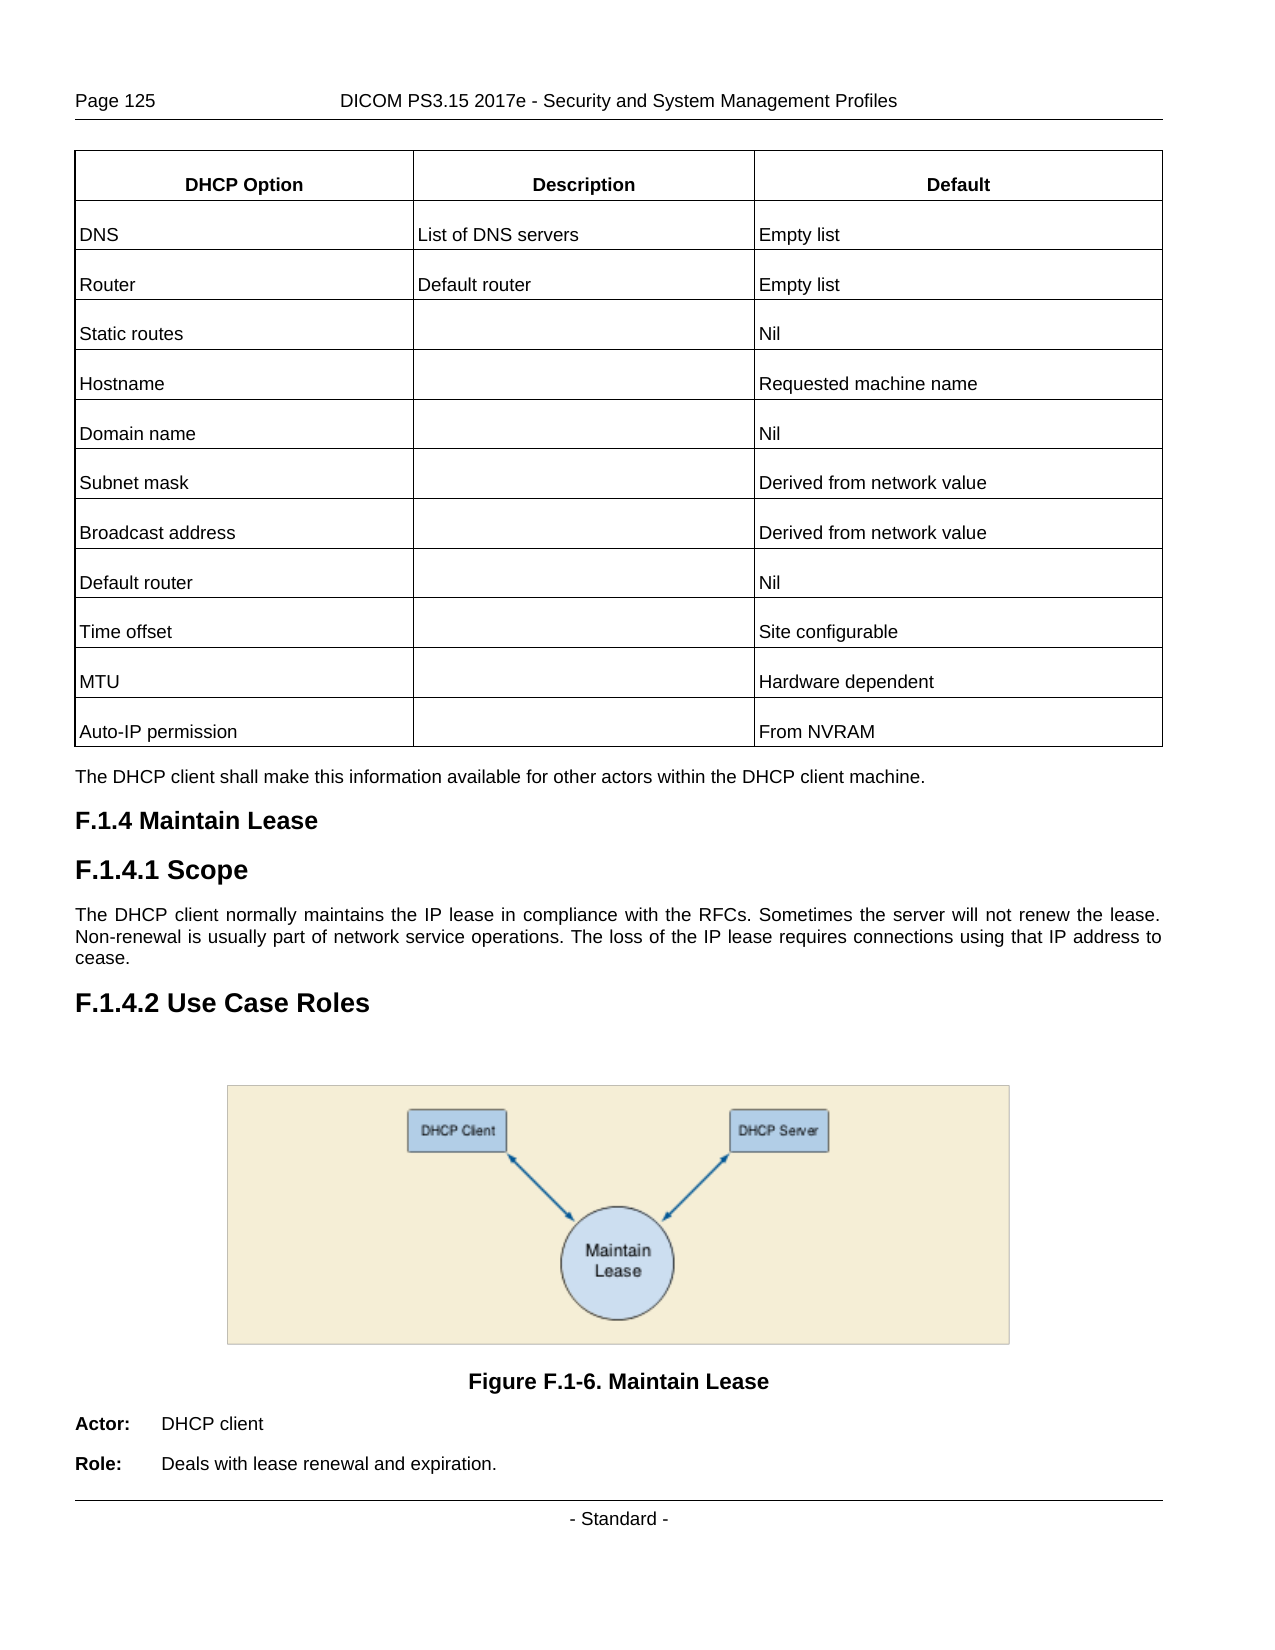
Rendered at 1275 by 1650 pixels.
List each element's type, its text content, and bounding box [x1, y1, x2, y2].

table_cell Site configurable [755, 598, 1162, 647]
table_cell Empty list [755, 201, 1162, 249]
text Figure F.1-6. Maintain Lease [75, 1368, 1162, 1394]
table_cell Nil [755, 300, 1162, 349]
table_cell [414, 400, 754, 448]
table_cell Empty list [755, 250, 1162, 299]
table_cell DNS [76, 201, 413, 249]
table_cell Subnet mask [76, 449, 413, 498]
table_cell Derived from network value [755, 499, 1162, 547]
table_cell Hostname [76, 350, 413, 398]
text Actor: DHCP client [75, 1413, 1162, 1434]
table_cell Hardware dependent [755, 648, 1162, 697]
table_cell List of DNS servers [414, 201, 754, 249]
table_cell Default router [414, 250, 754, 299]
table_cell [414, 598, 754, 647]
table_cell Router [76, 250, 413, 299]
table_cell [414, 549, 754, 597]
table_cell MTU [76, 648, 413, 697]
text Role: Deals with lease renewal and expiration. [75, 1453, 1162, 1474]
table_cell Default router [76, 549, 413, 597]
table_cell [414, 698, 754, 746]
table_cell Nil [755, 549, 1162, 597]
text The DHCP client normally maintains the IP lease in compliance with the RFCs. Sometimes the server will not renew the lease. Non-renewal is usually part of network service operations. The loss of the IP lease requires connections using that IP address to cease. [75, 904, 1162, 968]
table_cell [414, 449, 754, 498]
text F.1.4.1 Scope [75, 854, 1162, 885]
table_cell [414, 648, 754, 697]
table_cell Auto-IP permission [76, 698, 413, 746]
table_header DHCP Option [76, 151, 413, 200]
table_cell [414, 499, 754, 547]
table_cell [414, 300, 754, 349]
table_header Default [755, 151, 1162, 200]
picture [226, 1084, 1011, 1346]
table_cell Broadcast address [76, 499, 413, 547]
table_cell Nil [755, 400, 1162, 448]
table_cell Requested machine name [755, 350, 1162, 398]
table_header Description [414, 151, 754, 200]
table_cell [414, 350, 754, 398]
table_cell Derived from network value [755, 449, 1162, 498]
table_cell Time offset [76, 598, 413, 647]
text The DHCP client shall make this information available for other actors within the DHCP client machine. [75, 766, 1162, 788]
table_cell Static routes [76, 300, 413, 349]
text F.1.4 Maintain Lease [75, 806, 1162, 835]
text F.1.4.2 Use Case Roles [75, 987, 1162, 1018]
table_cell From NVRAM [755, 698, 1162, 746]
table_cell Domain name [76, 400, 413, 448]
